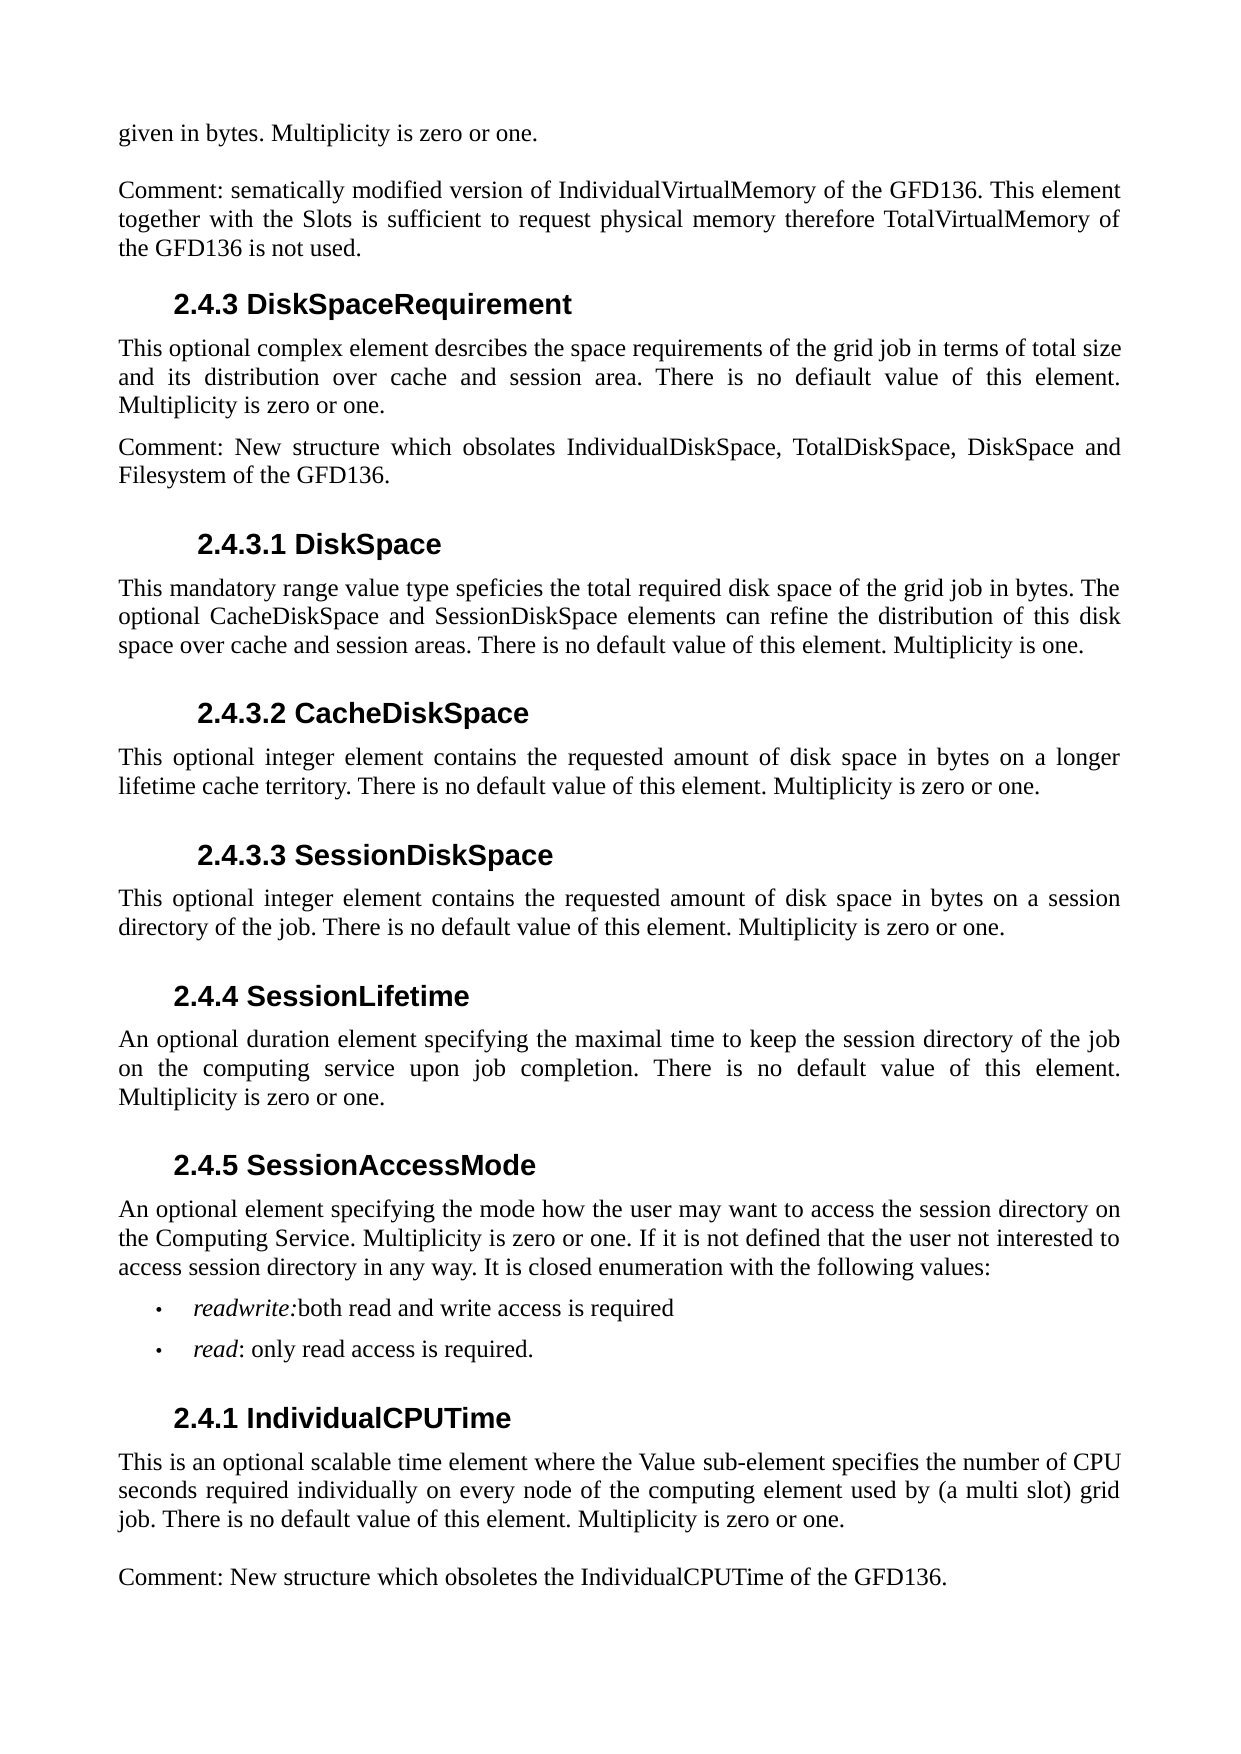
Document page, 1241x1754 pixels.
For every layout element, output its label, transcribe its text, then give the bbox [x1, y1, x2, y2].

subtitle IndividualCPUTime [165, 1401, 1122, 1434]
text This optional complex element desrcibes the space requirements of the grid job in terms of total size and its distribution over cache and session area. There is no defiault value of this element. Multiplicity is zero or one. [118, 333, 1122, 419]
text Comment: New structure which obsoletes the IndividualCPUTime of the GFD136. [118, 1562, 1122, 1590]
subtitle DiskSpace [189, 527, 1122, 560]
subtitle CacheDiskSpace [189, 696, 1122, 730]
subtitle SessionLifetime [165, 978, 1122, 1012]
text given in bytes. Multiplicity is zero or one. [118, 118, 1122, 147]
text An optional element specifying the mode how the user may want to access the session directory on the Computing Service. Multiplicity is zero or one. If it is not defined that the user not interested to access session directory in any way. It is closed enumeration with the following values: [118, 1194, 1122, 1281]
subtitle DiskSpaceRequirement [165, 287, 1122, 320]
list readwrite:both read and write access is required [156, 1293, 1122, 1322]
text This is an optional scalable time element where the Value sub-element specifies the number of CPU seconds required individually on every node of the computing element used by (a multi slot) grid job. There is no default value of this element. Multiplicity is zero or one. [118, 1447, 1122, 1533]
text Comment: sematically modified version of IndividualVirtualMemory of the GFD136. This element together with the Slots is sufficient to request physical memory therefore TotalVirtualMemory of the GFD136 is not used. [118, 176, 1122, 262]
subtitle SessionDiskSpace [189, 837, 1122, 871]
text This optional integer element contains the requested amount of disk space in bytes on a longer lifetime cache territory. There is no default value of this element. Multiplicity is zero or one. [118, 742, 1122, 800]
list read: only read access is required. [156, 1334, 1122, 1363]
text This mandatory range value type speficies the total required disk space of the grid job in bytes. The optional CacheDiskSpace and SessionDiskSpace elements can refine the distribution of this disk space over cache and session areas. There is no default value of this element. Multiplicity is one. [118, 573, 1122, 659]
subtitle SessionAccessMode [165, 1148, 1122, 1182]
text An optional duration element specifying the maximal time to keep the session directory of the job on the computing service upon job completion. There is no default value of this element. Multiplicity is zero or one. [118, 1024, 1122, 1111]
text Comment: New structure which obsolates IndividualDiskSpace, TotalDiskSpace, DiskSpace and Filesystem of the GFD136. [118, 432, 1122, 489]
text This optional integer element contains the requested amount of disk space in bytes on a session directory of the job. There is no default value of this element. Multiplicity is zero or one. [118, 883, 1122, 941]
